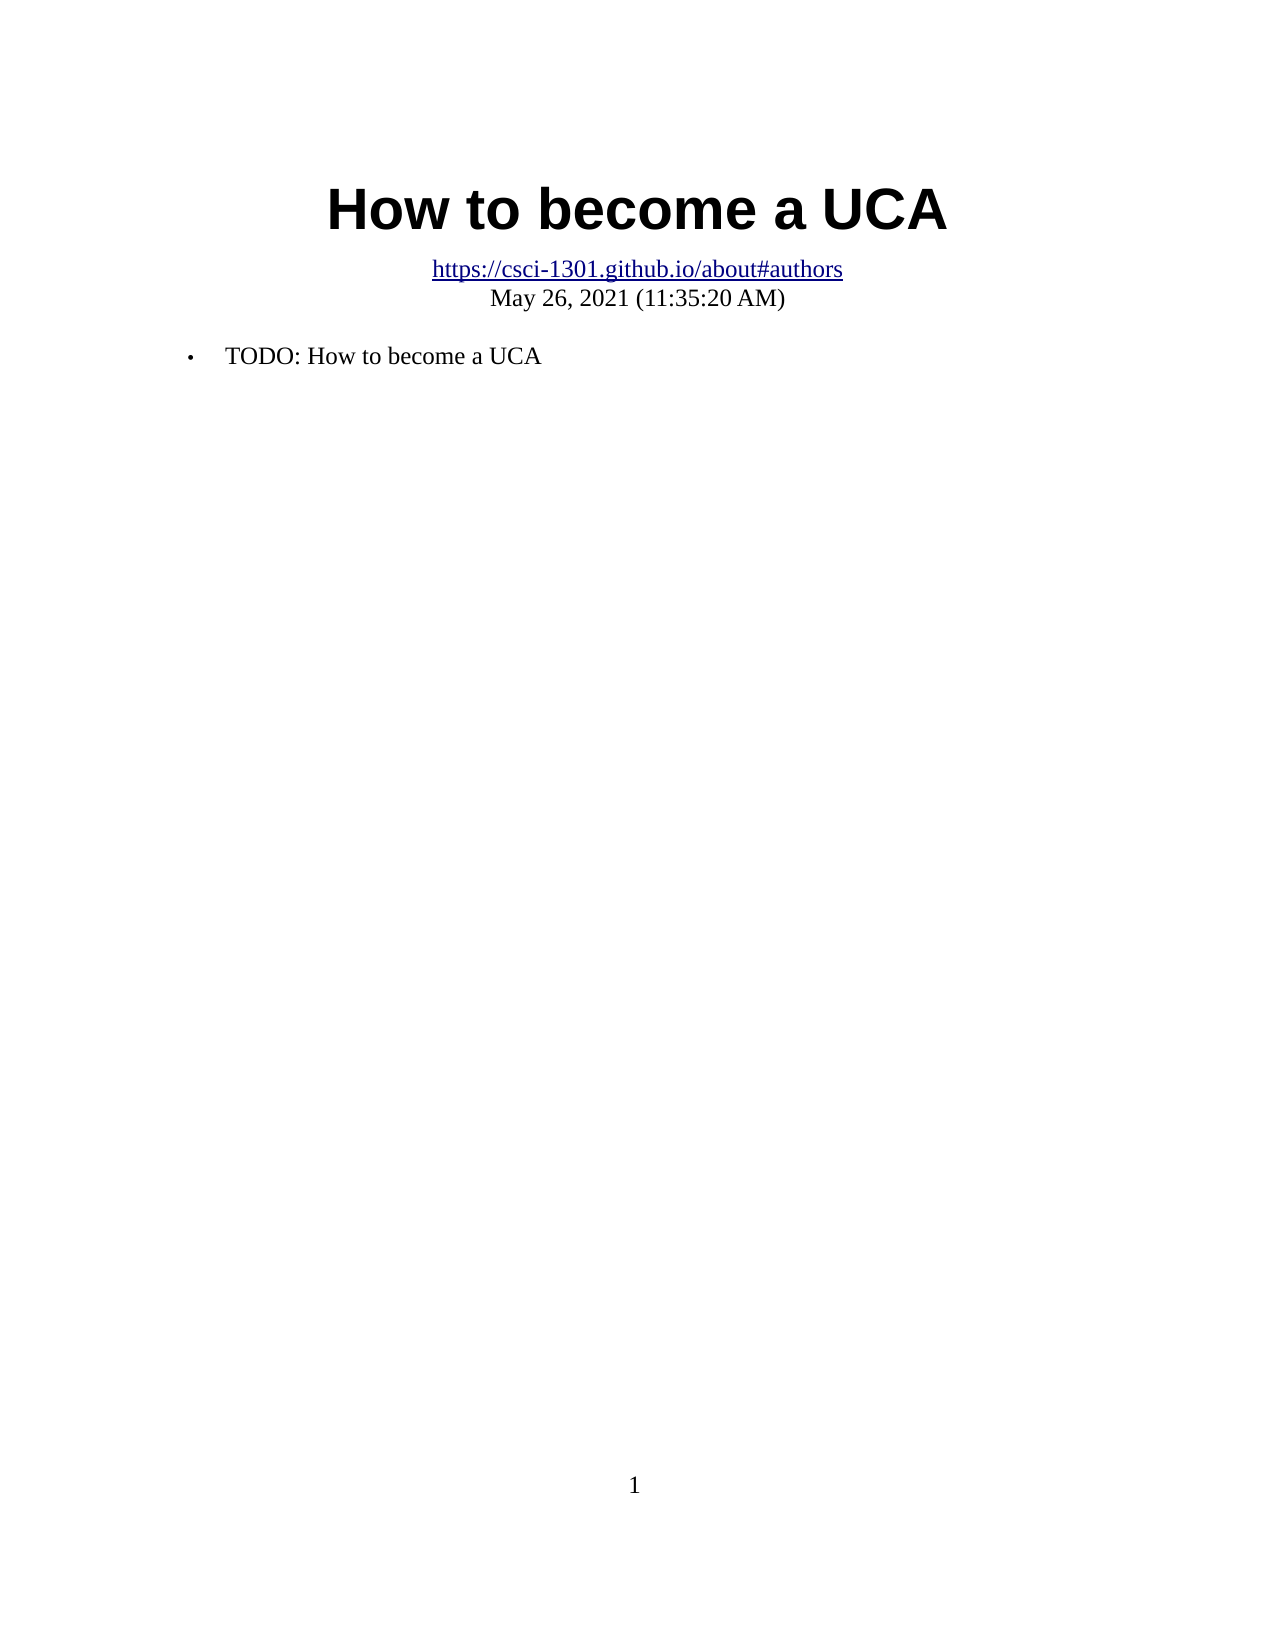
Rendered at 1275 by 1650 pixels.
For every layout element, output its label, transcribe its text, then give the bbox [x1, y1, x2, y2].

text https://csci-1301.github.io/about#authors [150, 254, 1125, 283]
text May 26, 2021 (11:35:20 AM) [150, 283, 1125, 312]
list TODO: How to become a UCA [187, 341, 1125, 369]
title How to become a UCA [150, 175, 1125, 242]
